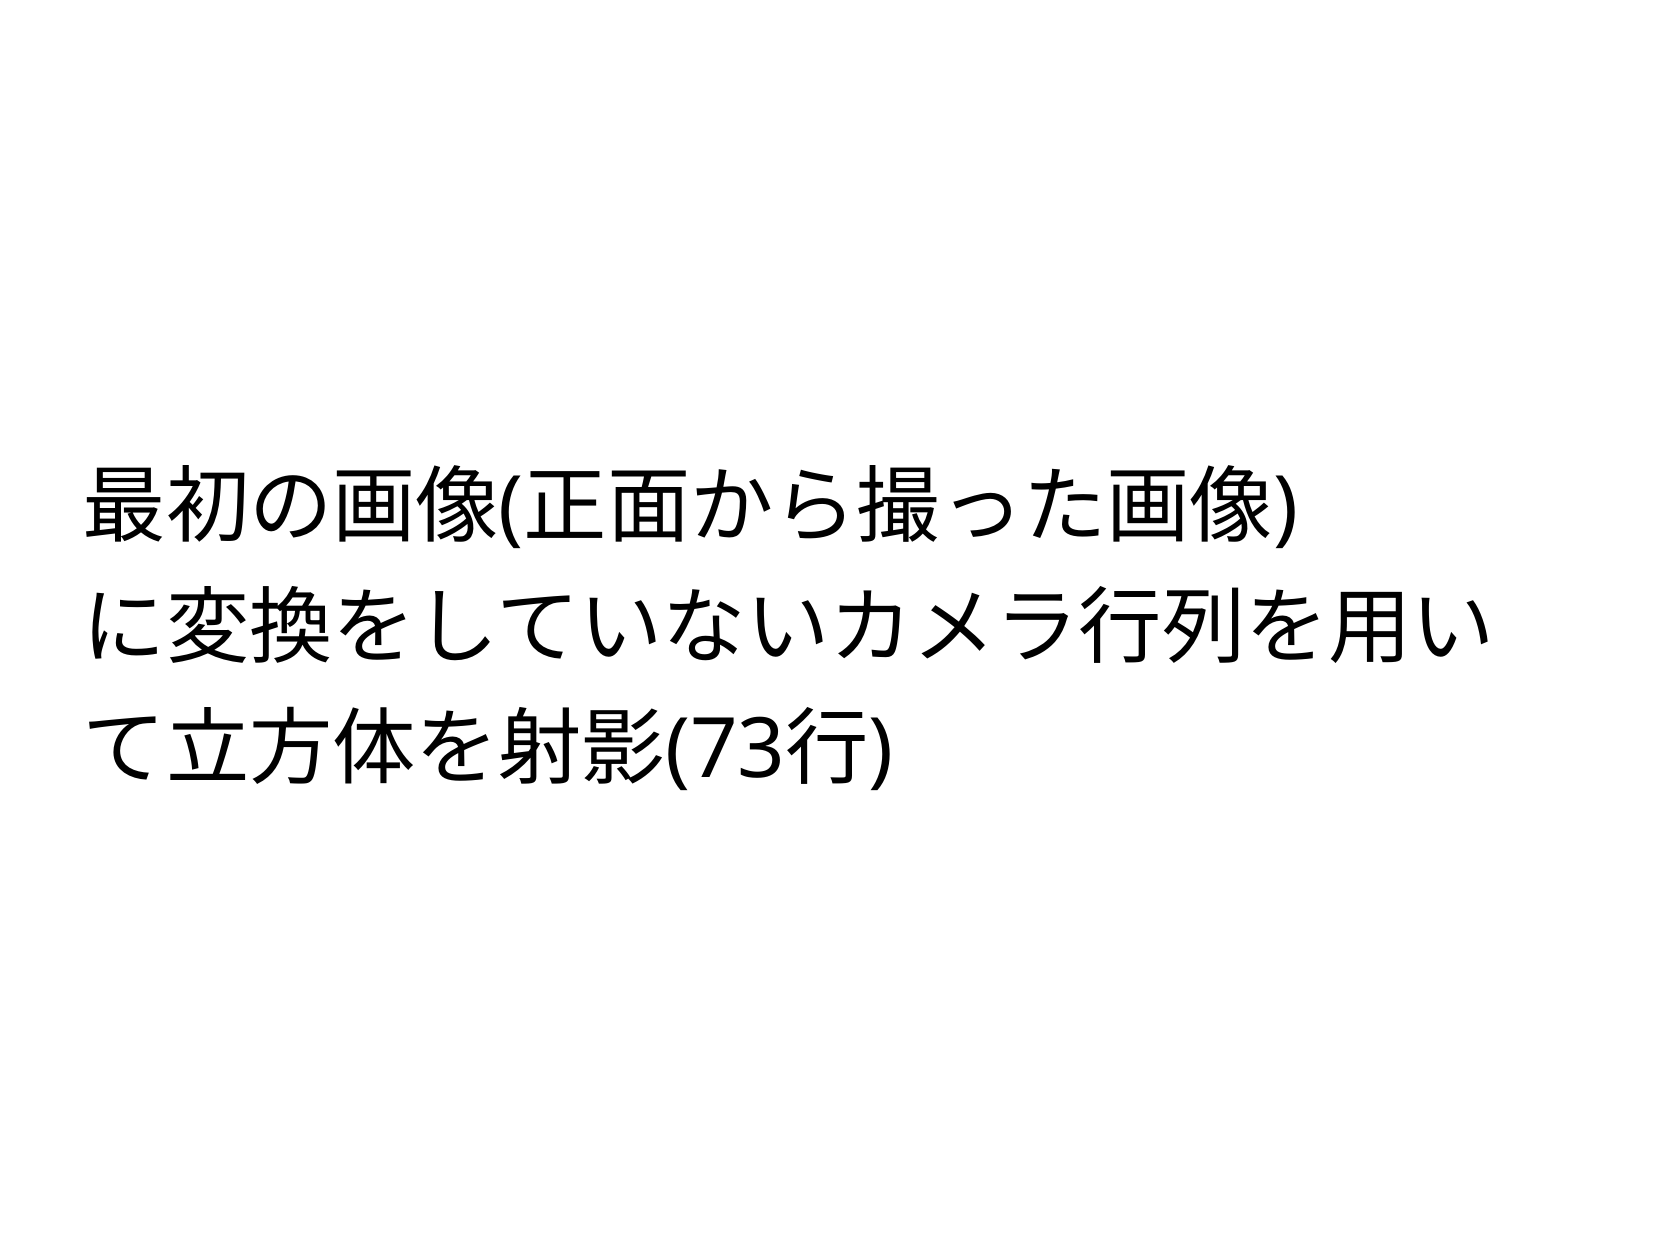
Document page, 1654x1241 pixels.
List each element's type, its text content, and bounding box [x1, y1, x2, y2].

title 最初の画像(正面から撮った画像) に変換をしていないカメラ行列を用いて立方体を射影(73行) [82, 433, 1571, 809]
